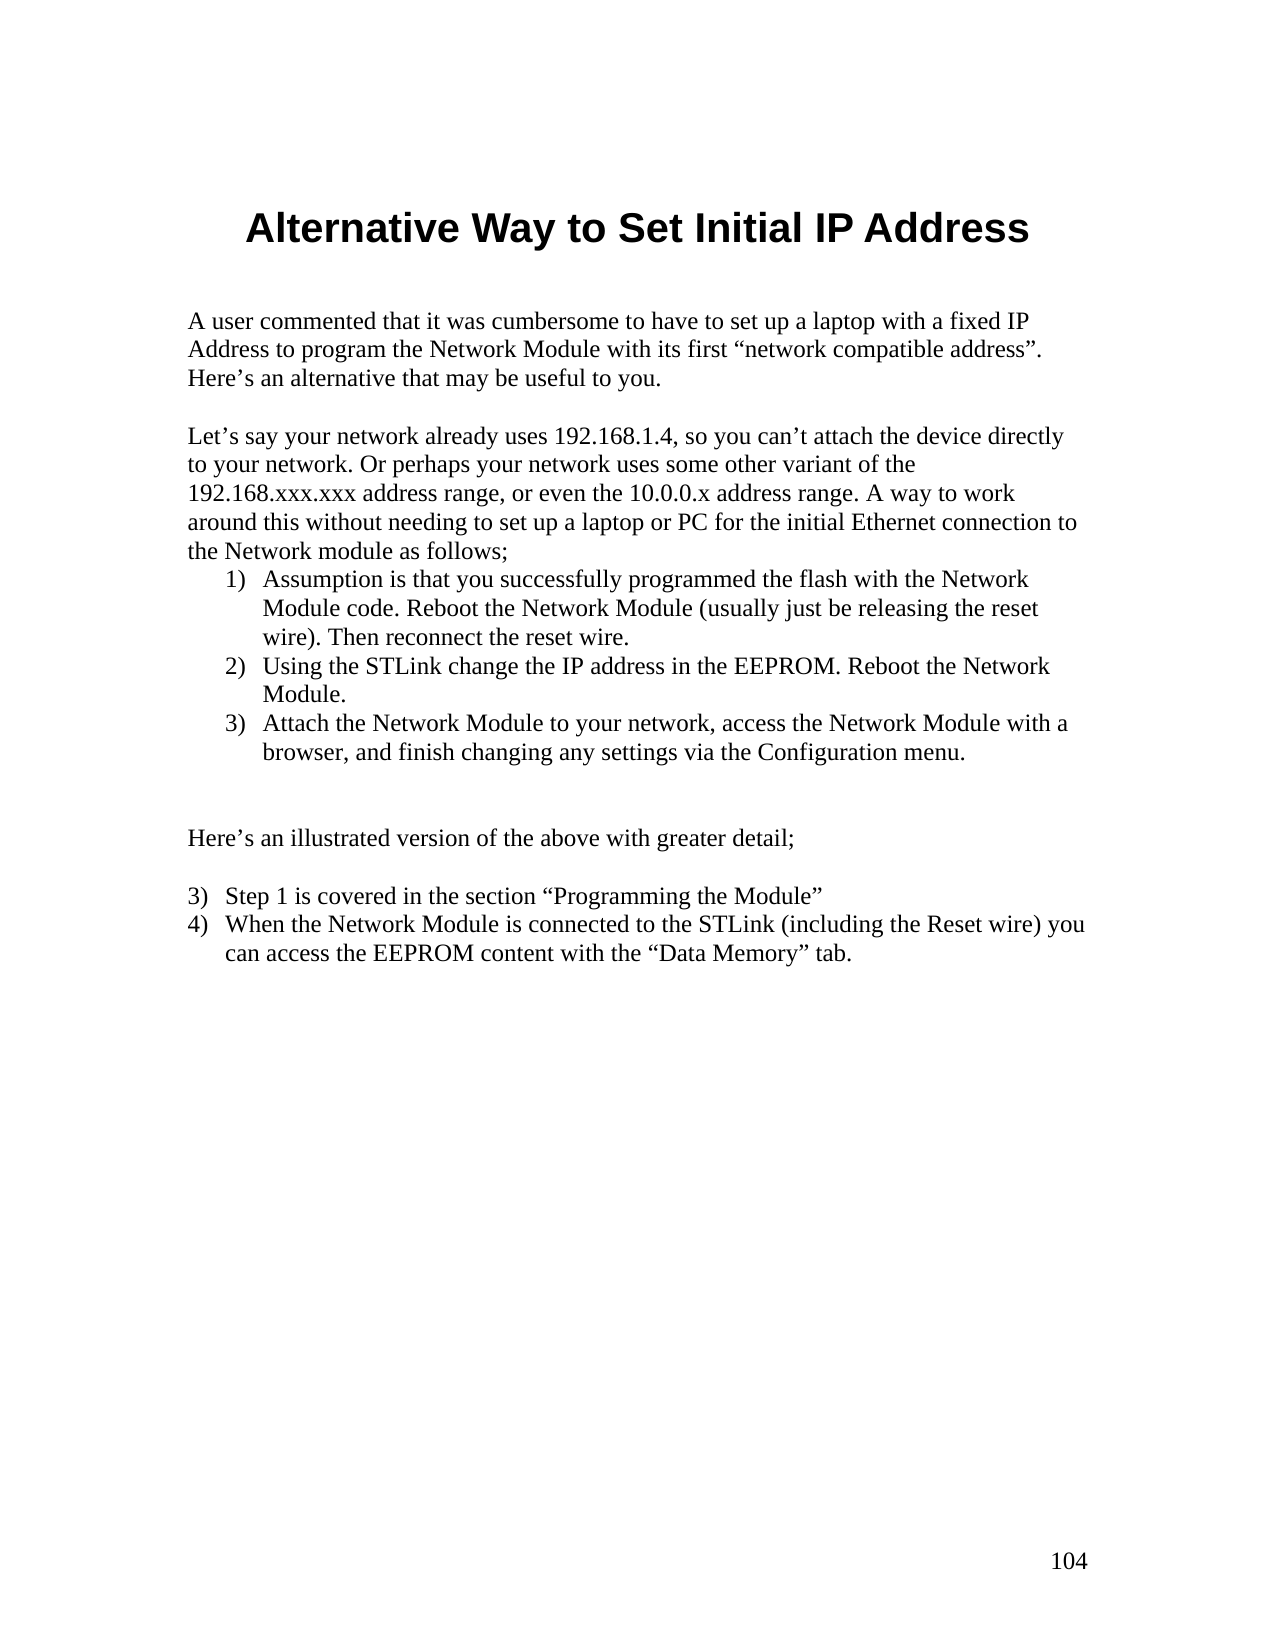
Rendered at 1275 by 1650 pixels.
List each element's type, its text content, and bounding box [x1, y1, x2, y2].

list When the Network Module is connected to the STLink (including the Reset wire) you can access the EEPROM content with the “Data Memory” tab. [187, 909, 1087, 967]
text Here’s an illustrated version of the above with greater detail; [187, 823, 1087, 852]
text A user commented that it was cumbersome to have to set up a laptop with a fixed IP Address to program the Network Module with its first “network compatible address”. Here’s an alternative that may be useful to you. [187, 306, 1087, 392]
list Assumption is that you successfully programmed the flash with the Network Module code. Reboot the Network Module (usually just be releasing the reset wire). Then reconnect the reset wire. [225, 564, 1087, 651]
list Attach the Network Module to your network, access the Network Module with a browser, and finish changing any settings via the Configuration menu. [225, 708, 1087, 766]
text Let’s say your network already uses 192.168.1.4, so you can’t attach the device directly to your network. Or perhaps your network uses some other variant of the 192.168.xxx.xxx address range, or even the 10.0.0.x address range. A way to work around this without needing to set up a laptop or PC for the initial Ethernet connection to the Network module as follows; [187, 421, 1087, 564]
list Step 1 is covered in the section “Programming the Module” [187, 881, 1087, 909]
subtitle Alternative Way to Set Initial IP Address [187, 204, 1087, 252]
list Using the STLink change the IP address in the EEPROM. Reboot the Network Module. [225, 651, 1087, 708]
